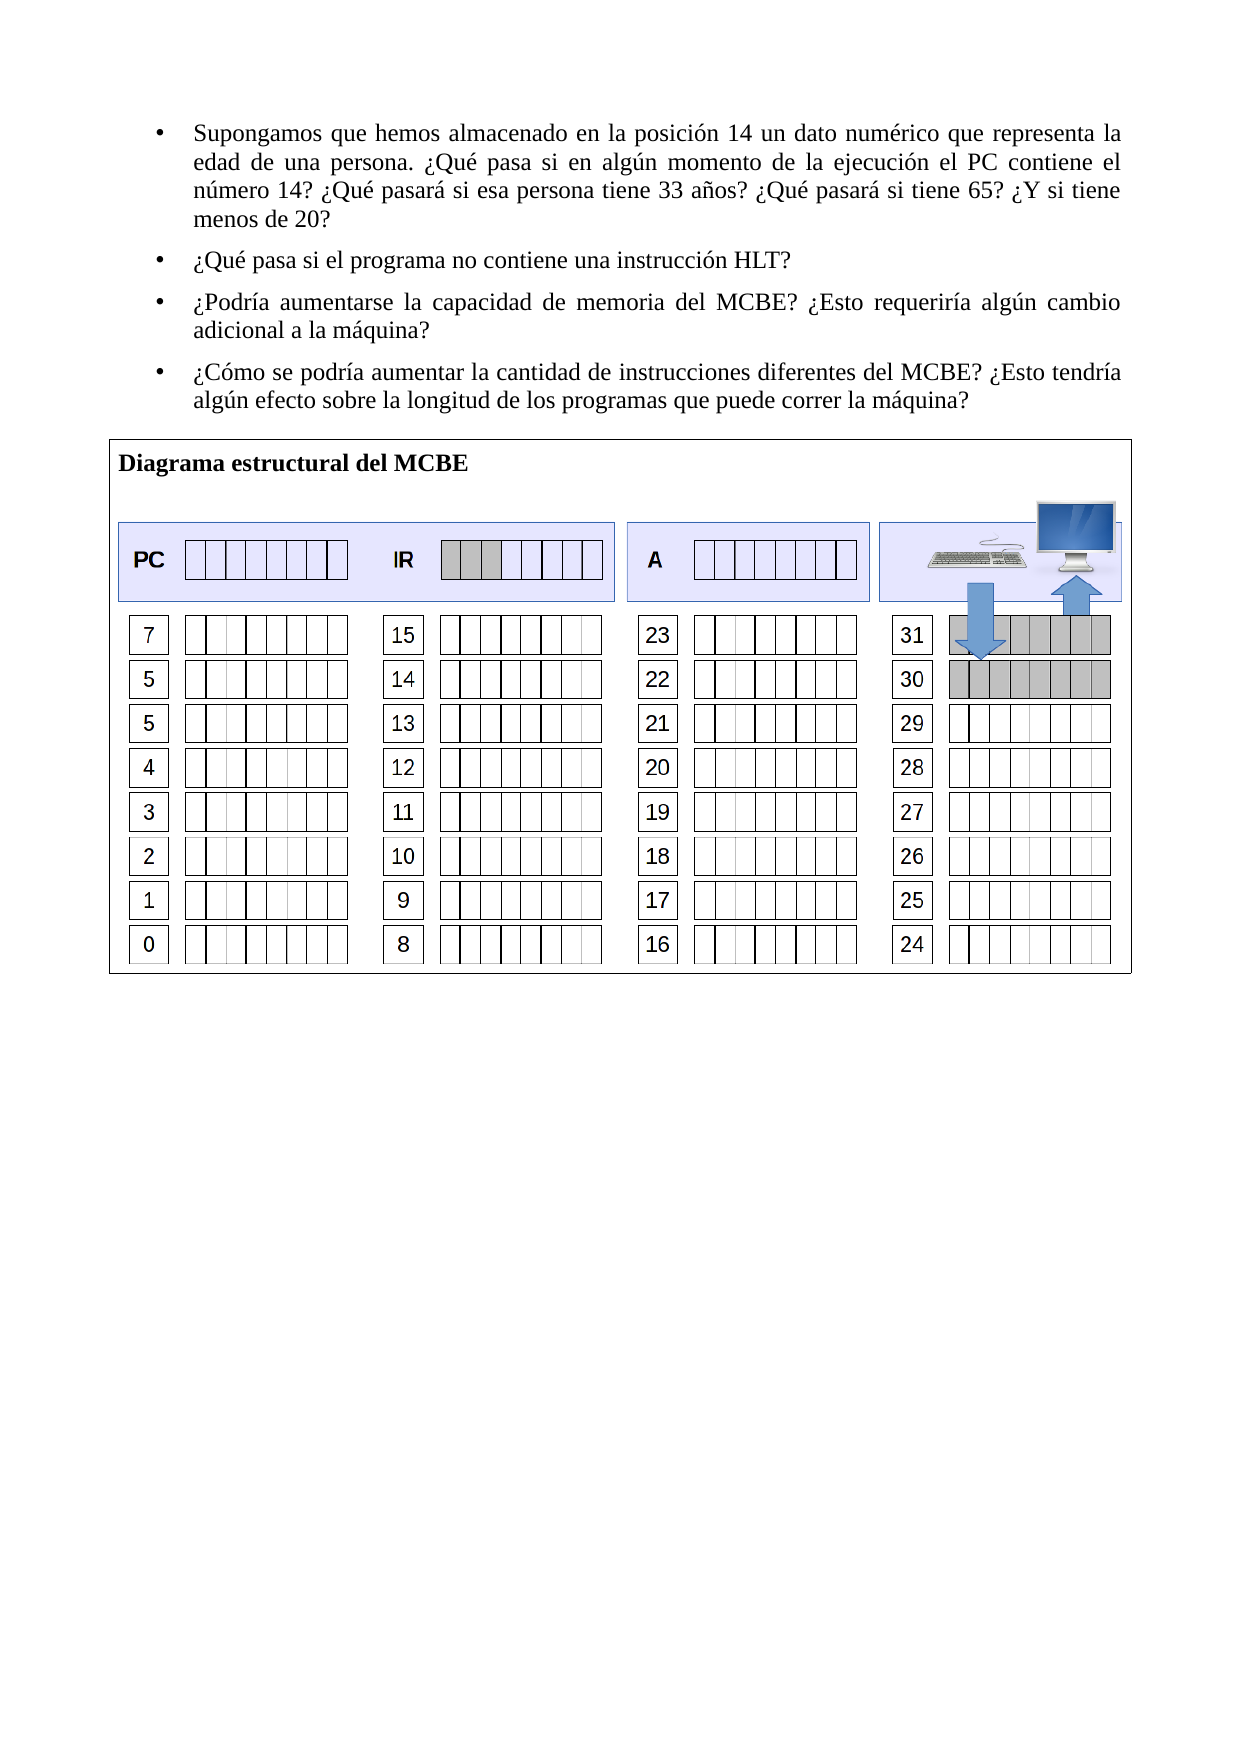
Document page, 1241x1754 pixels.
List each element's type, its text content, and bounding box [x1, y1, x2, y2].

list Supongamos que hemos almacenado en la posición 14 un dato numérico que representa la edad de una persona. ¿Qué pasa si en algún momento de la ejecución el PC contiene el número 14? ¿Qué pasará si esa persona tiene 33 años? ¿Qué pasará si tiene 65? ¿Y si tiene menos de 20? [156, 118, 1122, 233]
text Diagrama estructural del MCBE [118, 448, 1122, 476]
list ¿Cómo se podría aumentar la cantidad de instrucciones diferentes del MCBE? ¿Esto tendría algún efecto sobre la longitud de los programas que puede correr la máquina? [156, 357, 1122, 414]
list ¿Qué pasa si el programa no contiene una instrucción HLT? [156, 246, 1122, 274]
list ¿Podría aumentarse la capacidad de memoria del MCBE? ¿Esto requeriría algún cambio adicional a la máquina? [156, 287, 1122, 344]
picture [118, 488, 1122, 964]
